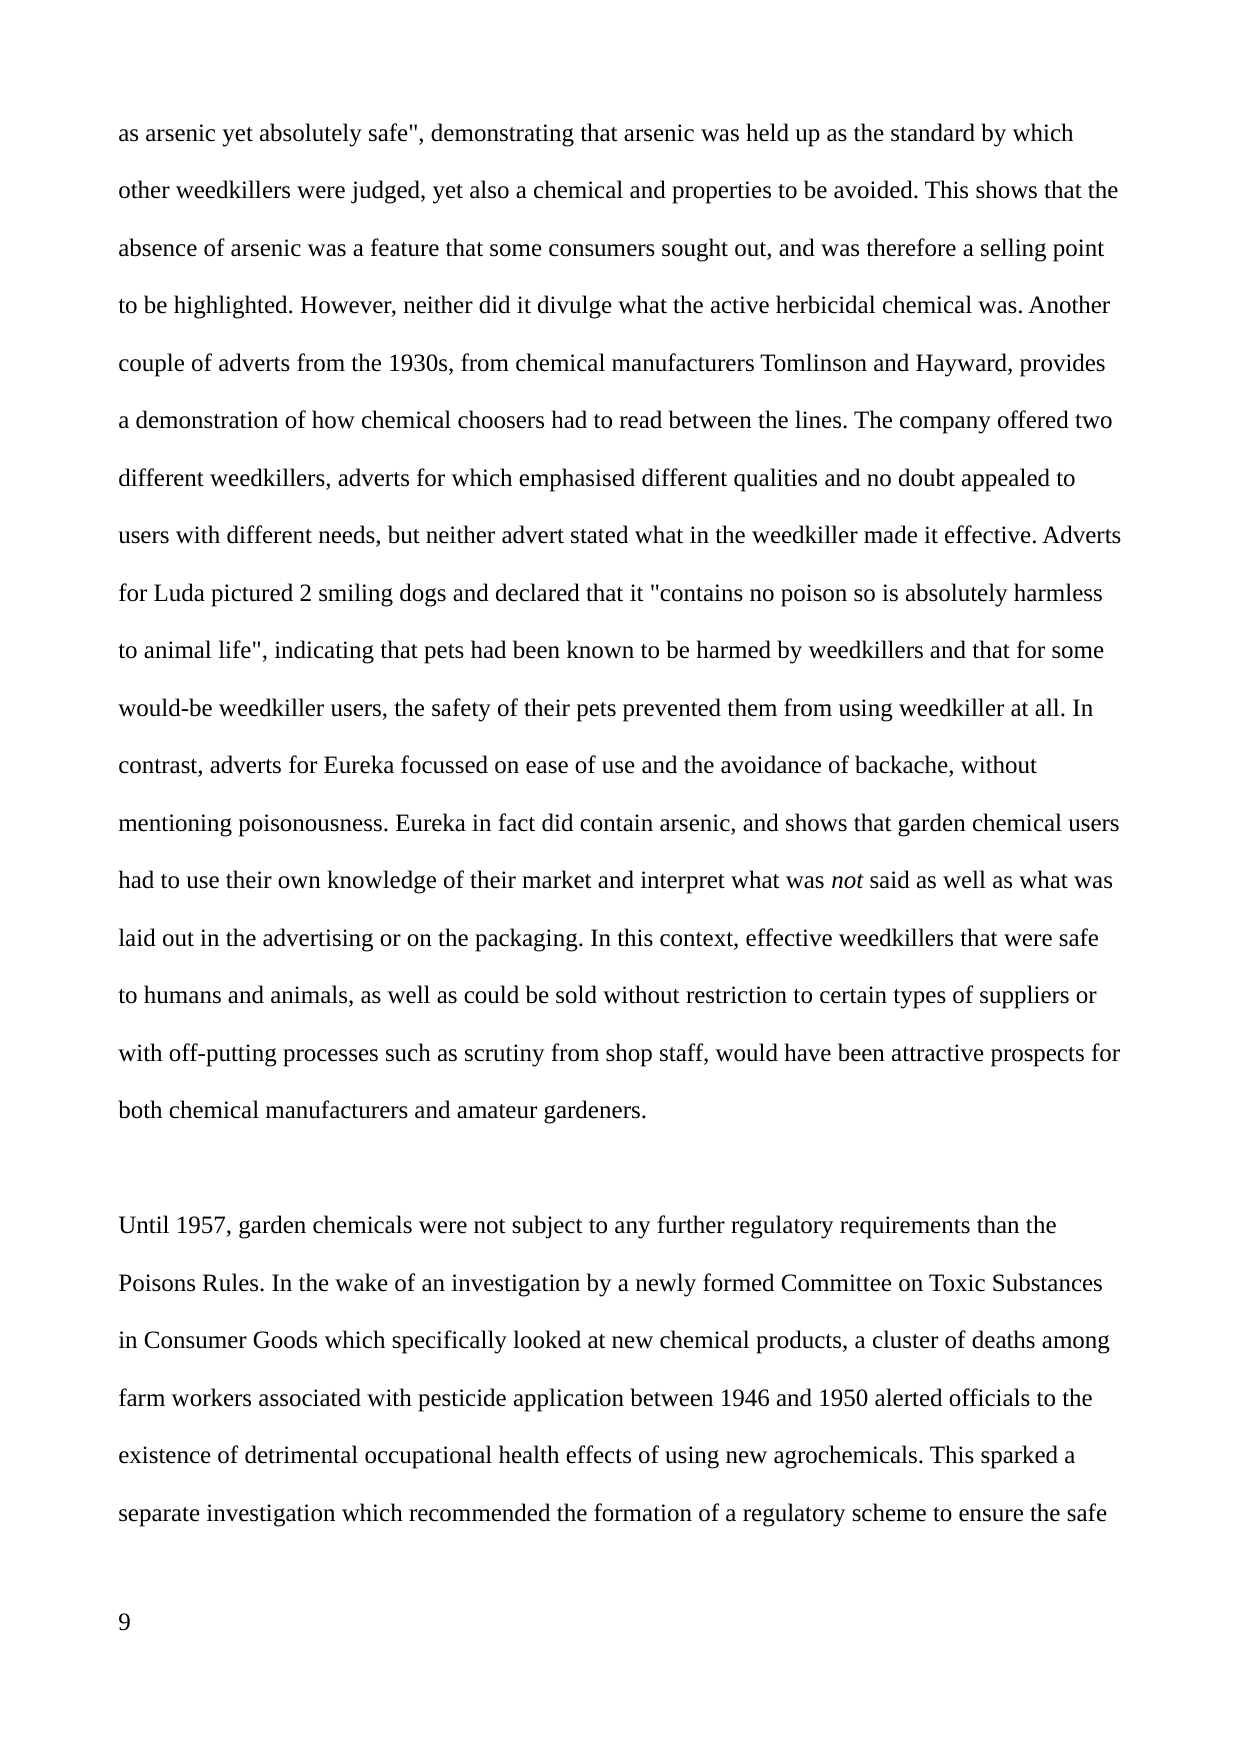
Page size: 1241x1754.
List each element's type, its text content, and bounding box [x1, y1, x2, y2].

text as arsenic yet absolutely safe", demonstrating that arsenic was held up as the standard by which other weedkillers were judged, yet also a chemical and properties to be avoided. This shows that the absence of arsenic was a feature that some consumers sought out, and was therefore a selling point to be highlighted. However, neither did it divulge what the active herbicidal chemical was. Another couple of adverts from the 1930s, from chemical manufacturers Tomlinson and Hayward, provides a demonstration of how chemical choosers had to read between the lines. The company offered two different weedkillers, adverts for which emphasised different qualities and no doubt appealed to users with different needs, but neither advert stated what in the weedkiller made it effective. Adverts for Luda pictured 2 smiling dogs and declared that it "contains no poison so is absolutely harmless to animal life", indicating that pets had been known to be harmed by weedkillers and that for some would-be weedkiller users, the safety of their pets prevented them from using weedkiller at all. In contrast, adverts for Eureka focussed on ease of use and the avoidance of backache, without mentioning poisonousness. Eureka in fact did contain arsenic, and shows that garden chemical users had to use their own knowledge of their market and interpret what was not said as well as what was laid out in the advertising or on the packaging. In this context, effective weedkillers that were safe to humans and animals, as well as could be sold without restriction to certain types of suppliers or with off-putting processes such as scrutiny from shop staff, would have been attractive prospects for both chemical manufacturers and amateur gardeners. [118, 118, 1122, 1124]
text Until 1957, garden chemicals were not subject to any further regulatory requirements than the Poisons Rules. In the wake of an investigation by a newly formed Committee on Toxic Substances in Consumer Goods which specifically looked at new chemical products, a cluster of deaths among farm workers associated with pesticide application between 1946 and 1950 alerted officials to the existence of detrimental occupational health effects of using new agrochemicals. This sparked a separate investigation which recommended the formation of a regulatory scheme to ensure the safe [118, 1211, 1122, 1527]
